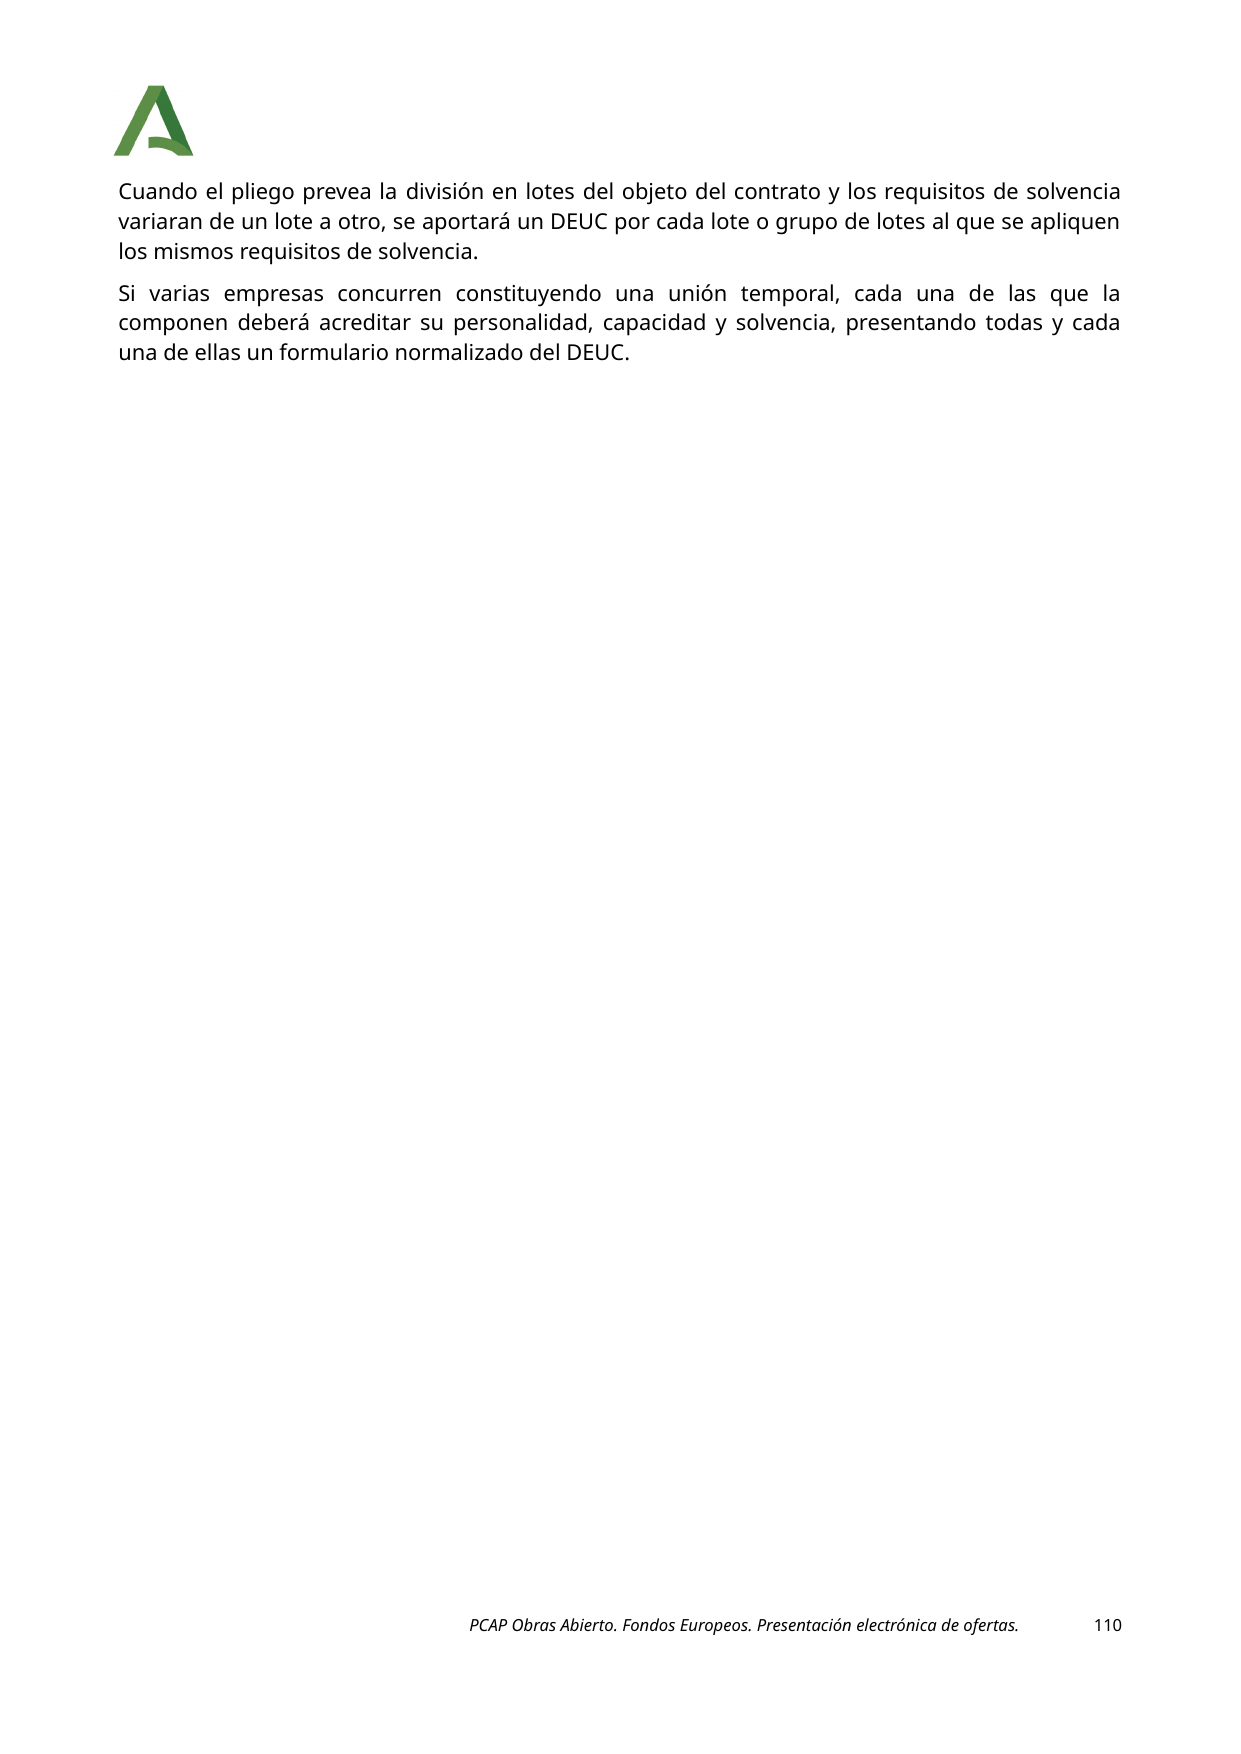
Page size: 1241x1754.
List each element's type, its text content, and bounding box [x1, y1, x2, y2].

picture [109, 81, 198, 160]
text Cuando el pliego prevea la división en lotes del objeto del contrato y los requisitos de solvencia variaran de un lote a otro, se aportará un DEUC por cada lote o grupo de lotes al que se apliquen los mismos requisitos de solvencia. [118, 176, 1122, 266]
text Si varias empresas concurren constituyendo una unión temporal, cada una de las que la componen deberá acreditar su personalidad, capacidad y solvencia, presentando todas y cada una de ellas un formulario normalizado del DEUC. [118, 277, 1122, 367]
